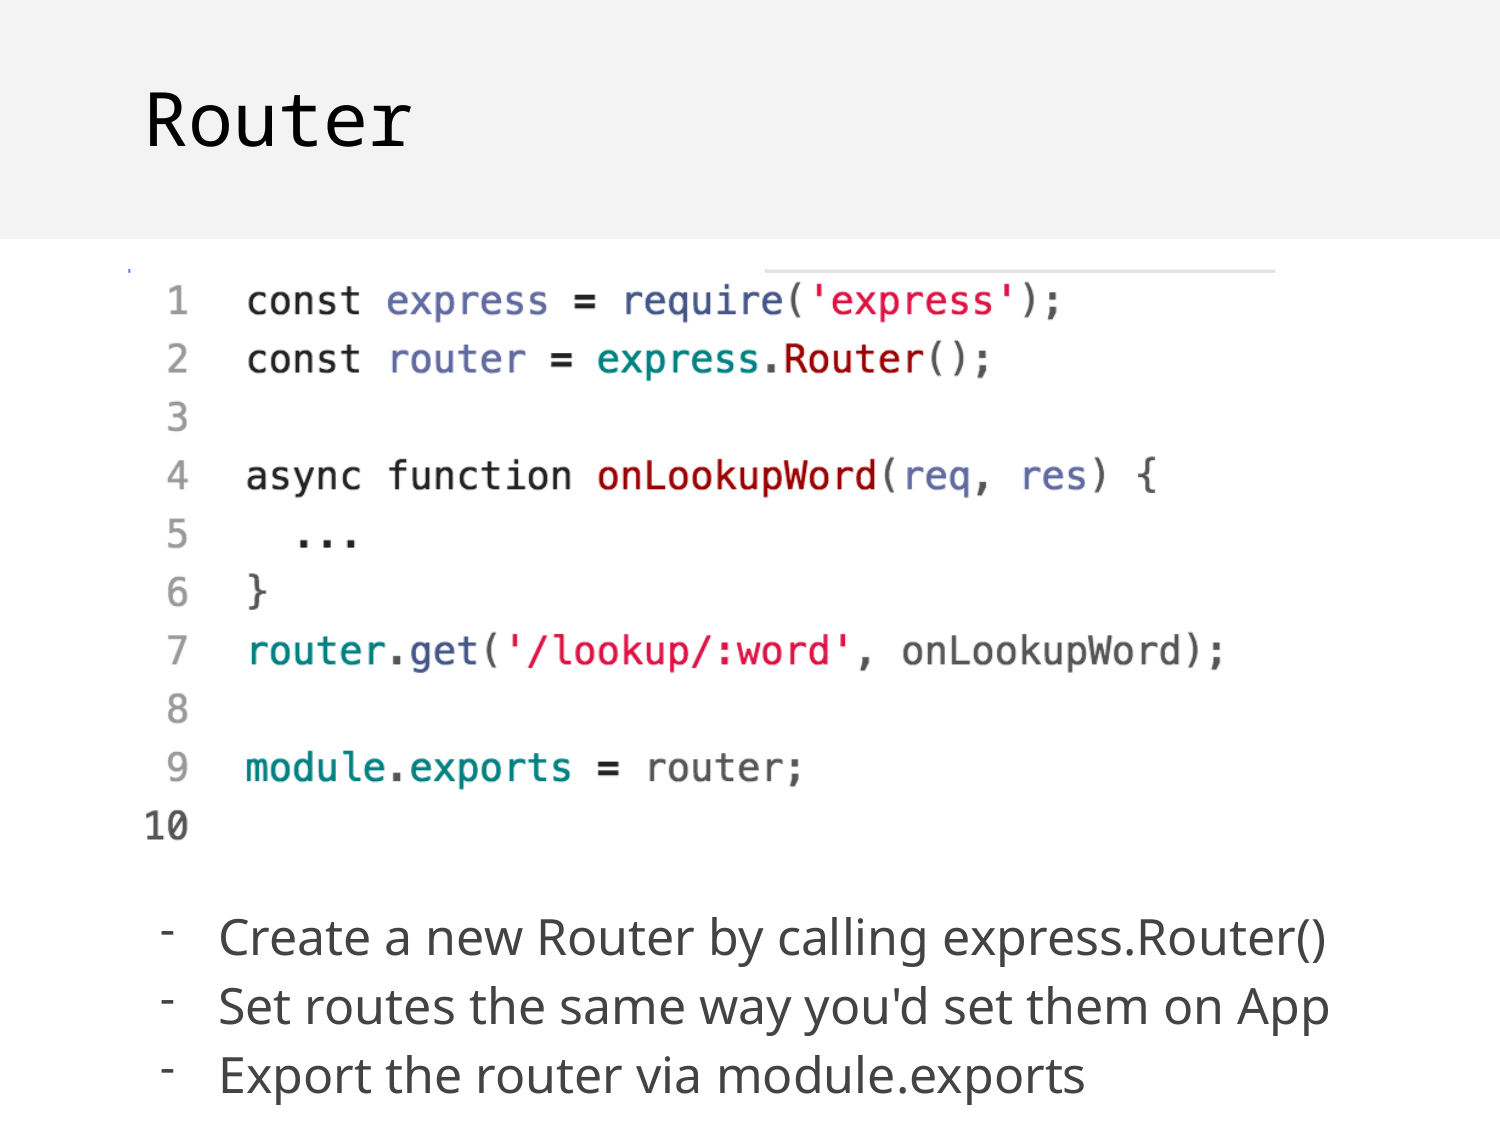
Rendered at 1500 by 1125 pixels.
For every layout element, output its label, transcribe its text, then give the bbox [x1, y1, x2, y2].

picture [128, 269, 1276, 856]
title Router [128, 56, 1372, 183]
list Create a new Router by calling express.Router() Set routes the same way you'd set them on App Export the router via module.exports [128, 881, 1372, 1051]
